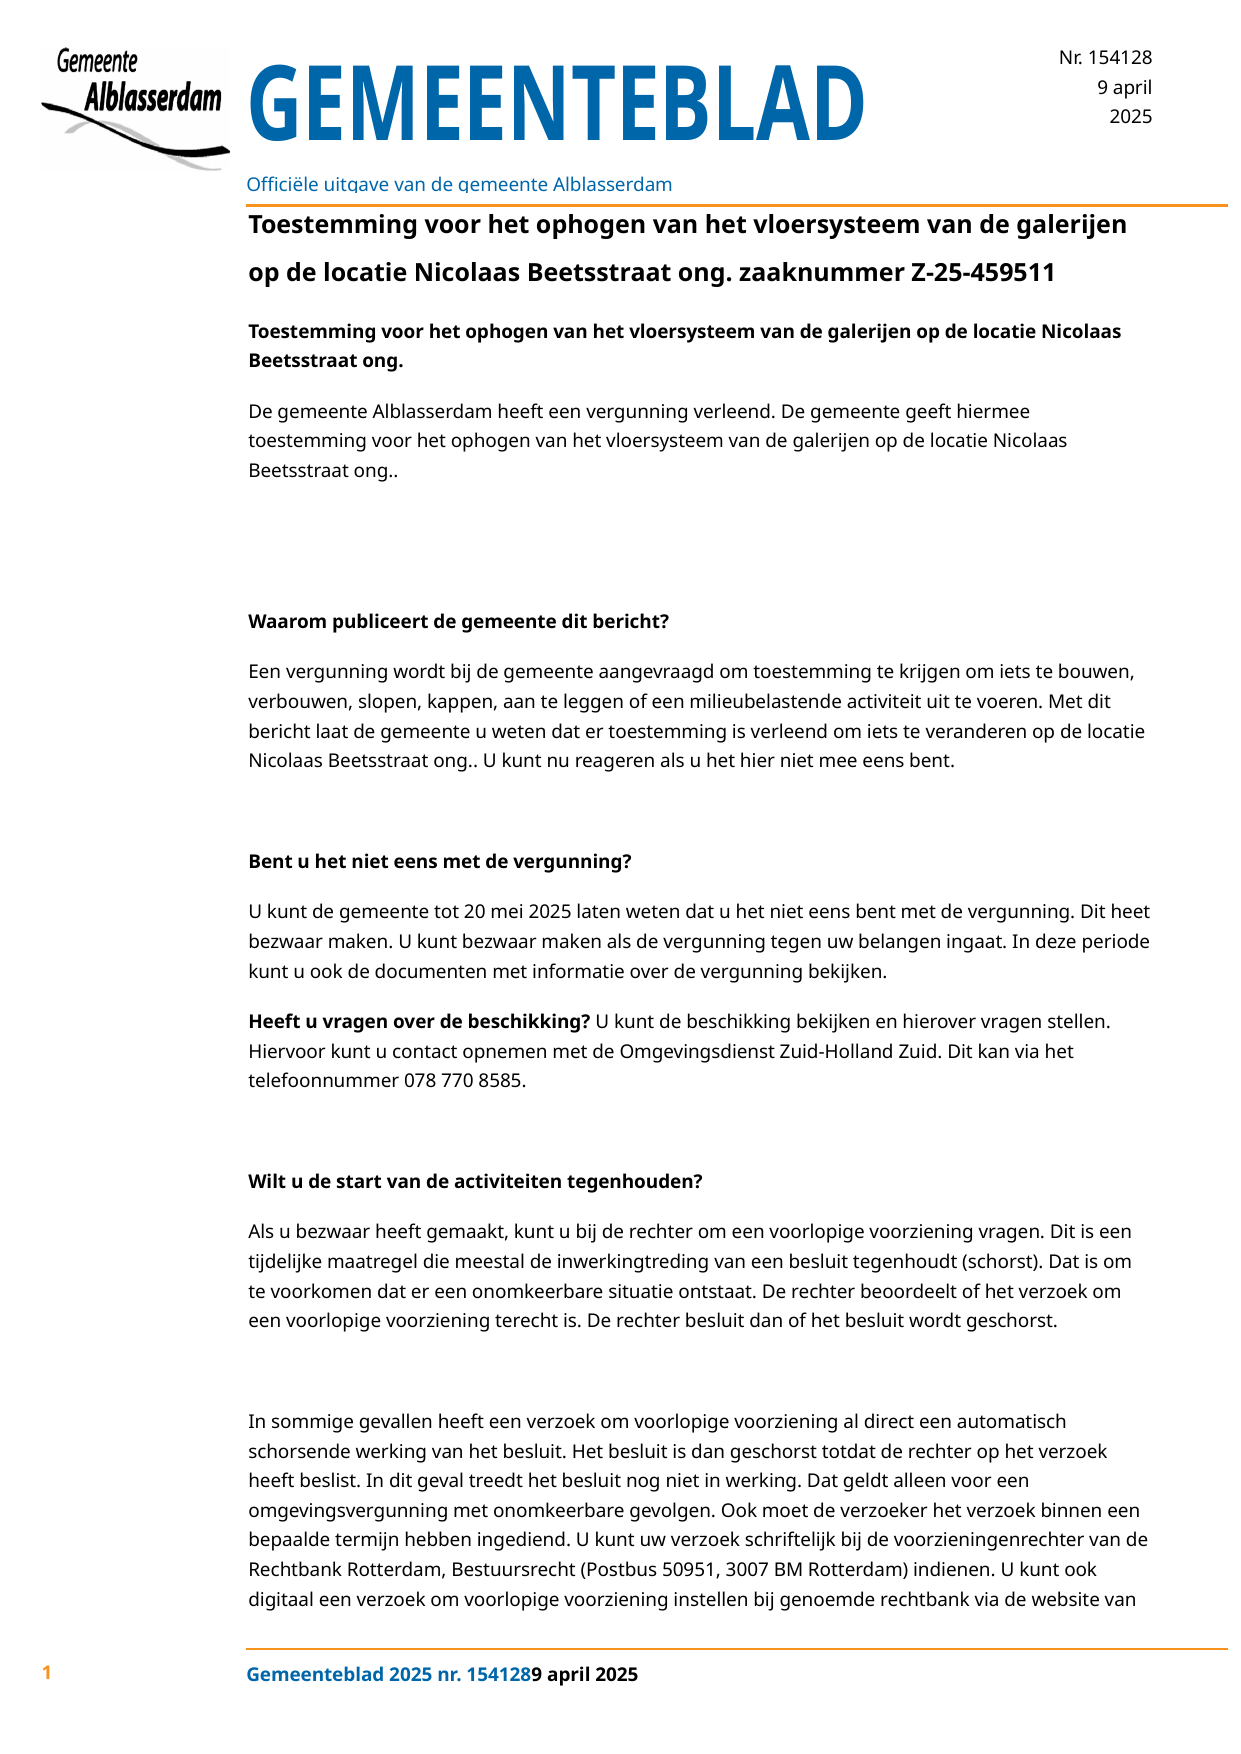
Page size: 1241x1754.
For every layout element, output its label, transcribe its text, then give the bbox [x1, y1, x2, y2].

text Waarom publiceert de gemeente dit bericht? [248, 608, 1152, 634]
text Toestemming voor het ophogen van het vloersysteem van de galerijen op de locatie Nicolaas Beetsstraat ong. zaaknummer Z-25-459511 [248, 207, 1152, 288]
picture [41, 47, 231, 172]
text Een vergunning wordt bij de gemeente aangevraagd om toestemming te krijgen om iets te bouwen, verbouwen, slopen, kappen, aan te leggen of een milieubelastende activiteit uit te voeren. Met dit bericht laat de gemeente u weten dat er toestemming is verleend om iets te veranderen op de locatie Nicolaas Beetsstraat ong.. U kunt nu reageren als u het hier niet mee eens bent. [248, 659, 1152, 773]
text Wilt u de start van de activiteiten tegenhouden? [248, 1168, 1152, 1194]
text U kunt de gemeente tot 20 mei 2025 laten weten dat u het niet eens bent met de vergunning. Dit heet bezwaar maken. U kunt bezwaar maken als de vergunning tegen uw belangen ingaat. In deze periode kunt u ook de documenten met informatie over de vergunning bekijken. [248, 899, 1152, 984]
text Als u bezwaar heeft gemaakt, kunt u bij de rechter om een voorlopige voorziening vragen. Dit is een tijdelijke maatregel die meestal de inwerkingtreding van een besluit tegenhoudt (schorst). Dat is om te voorkomen dat er een onomkeerbare situatie ontstaat. De rechter beoordeelt of het verzoek om een voorlopige voorziening terecht is. De rechter besluit dan of het besluit wordt geschorst. [248, 1219, 1152, 1333]
text Toestemming voor het ophogen van het vloersysteem van de galerijen op de locatie Nicolaas Beetsstraat ong. [248, 318, 1152, 373]
text Heeft u vragen over de beschikking? U kunt de beschikking bekijken en hierover vragen stellen. Hiervoor kunt u contact opnemen met de Omgevingsdienst Zuid-Holland Zuid. Dit kan via het telefoonnummer 078 770 8585. [248, 1008, 1152, 1093]
text De gemeente Alblasserdam heeft een vergunning verleend. De gemeente geeft hiermee toestemming voor het ophogen van het vloersysteem van de galerijen op de locatie Nicolaas Beetsstraat ong.. [248, 398, 1152, 483]
text In sommige gevallen heeft een verzoek om voorlopige voorziening al direct een automatisch schorsende werking van het besluit. Het besluit is dan geschorst totdat de rechter op het verzoek heeft beslist. In dit geval treedt het besluit nog niet in werking. Dat geldt alleen voor een omgevingsvergunning met onomkeerbare gevolgen. Ook moet de verzoeker het verzoek binnen een bepaalde termijn hebben ingediend. U kunt uw verzoek schriftelijk bij de voorzieningenrechter van de Rechtbank Rotterdam, Bestuursrecht (Postbus 50951, 3007 BM Rotterdam) indienen. U kunt ook digitaal een verzoek om voorlopige voorziening instellen bij genoemde rechtbank via de website van [248, 1408, 1152, 1612]
text Bent u het niet eens met de vergunning? [248, 848, 1152, 874]
